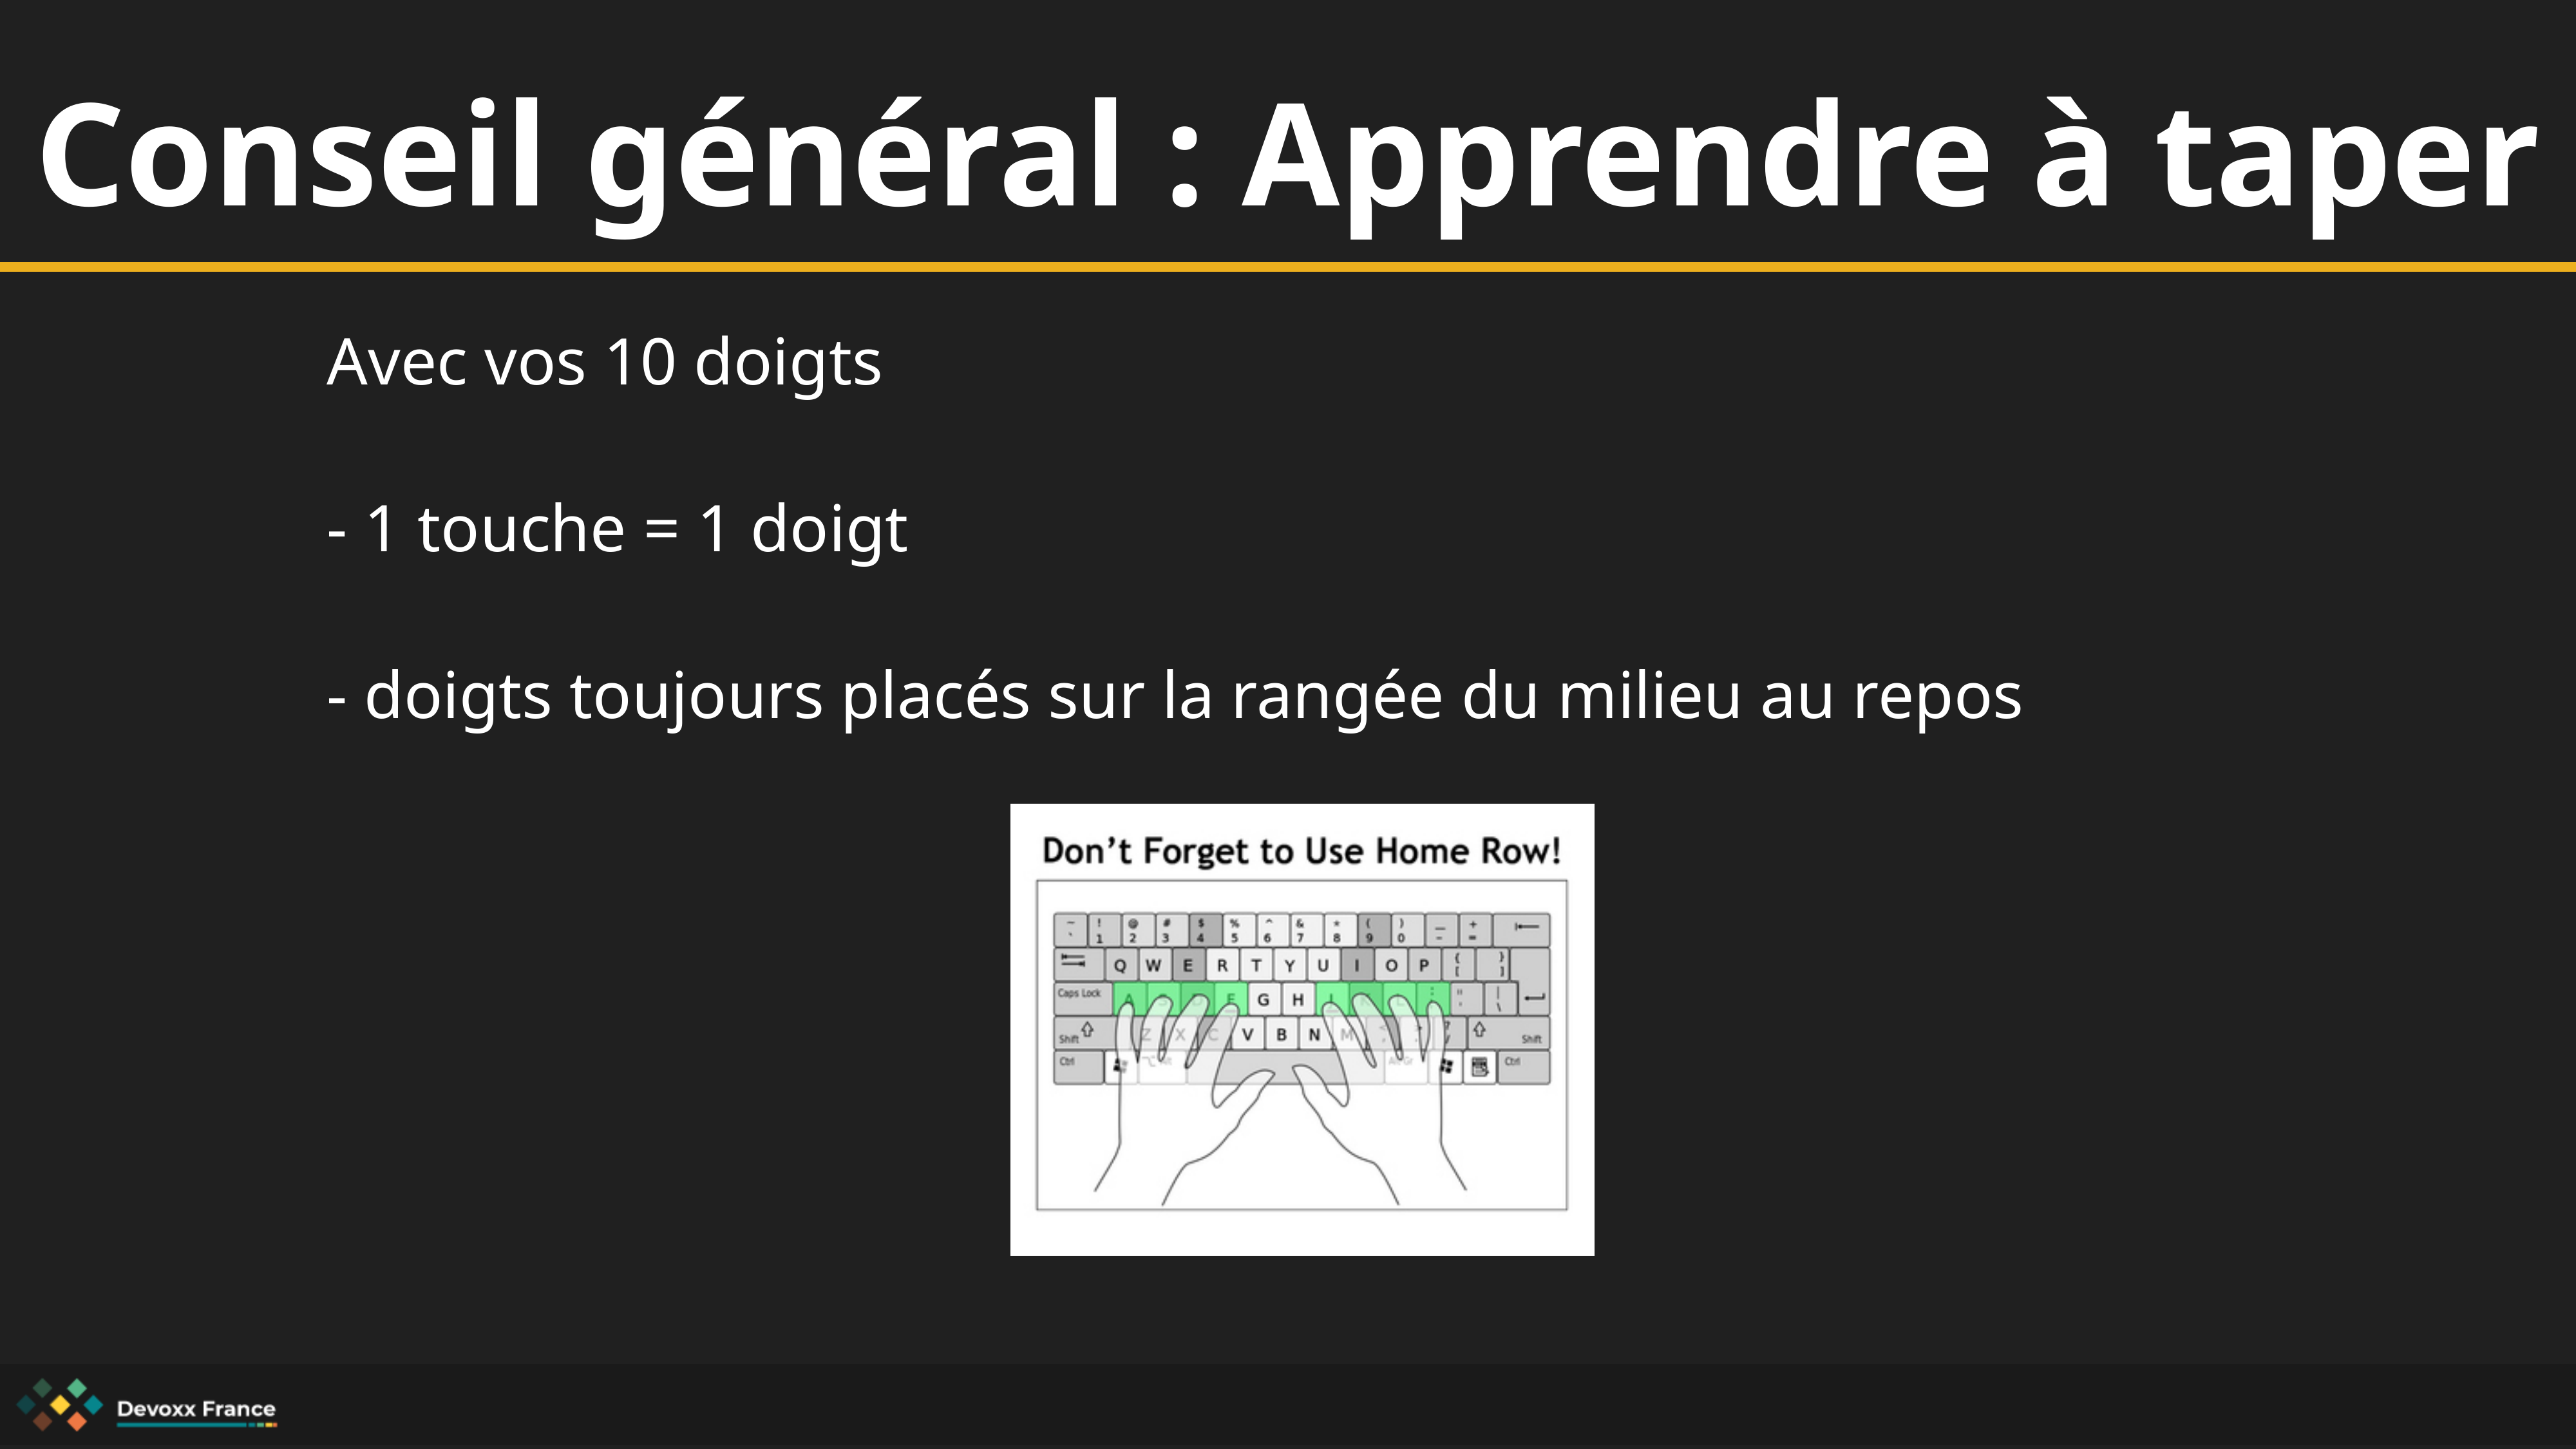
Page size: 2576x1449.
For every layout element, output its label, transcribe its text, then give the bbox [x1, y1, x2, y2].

text_box Avec vos 10 doigts - 1 touche = 1 doigt - doigts toujours placés sur la rangée du milieu au repos [317, 310, 2307, 1326]
picture [0, 1364, 2576, 1445]
text_box Conseil général : Apprendre à taper [0, 14, 2576, 287]
picture [1010, 804, 1595, 1256]
